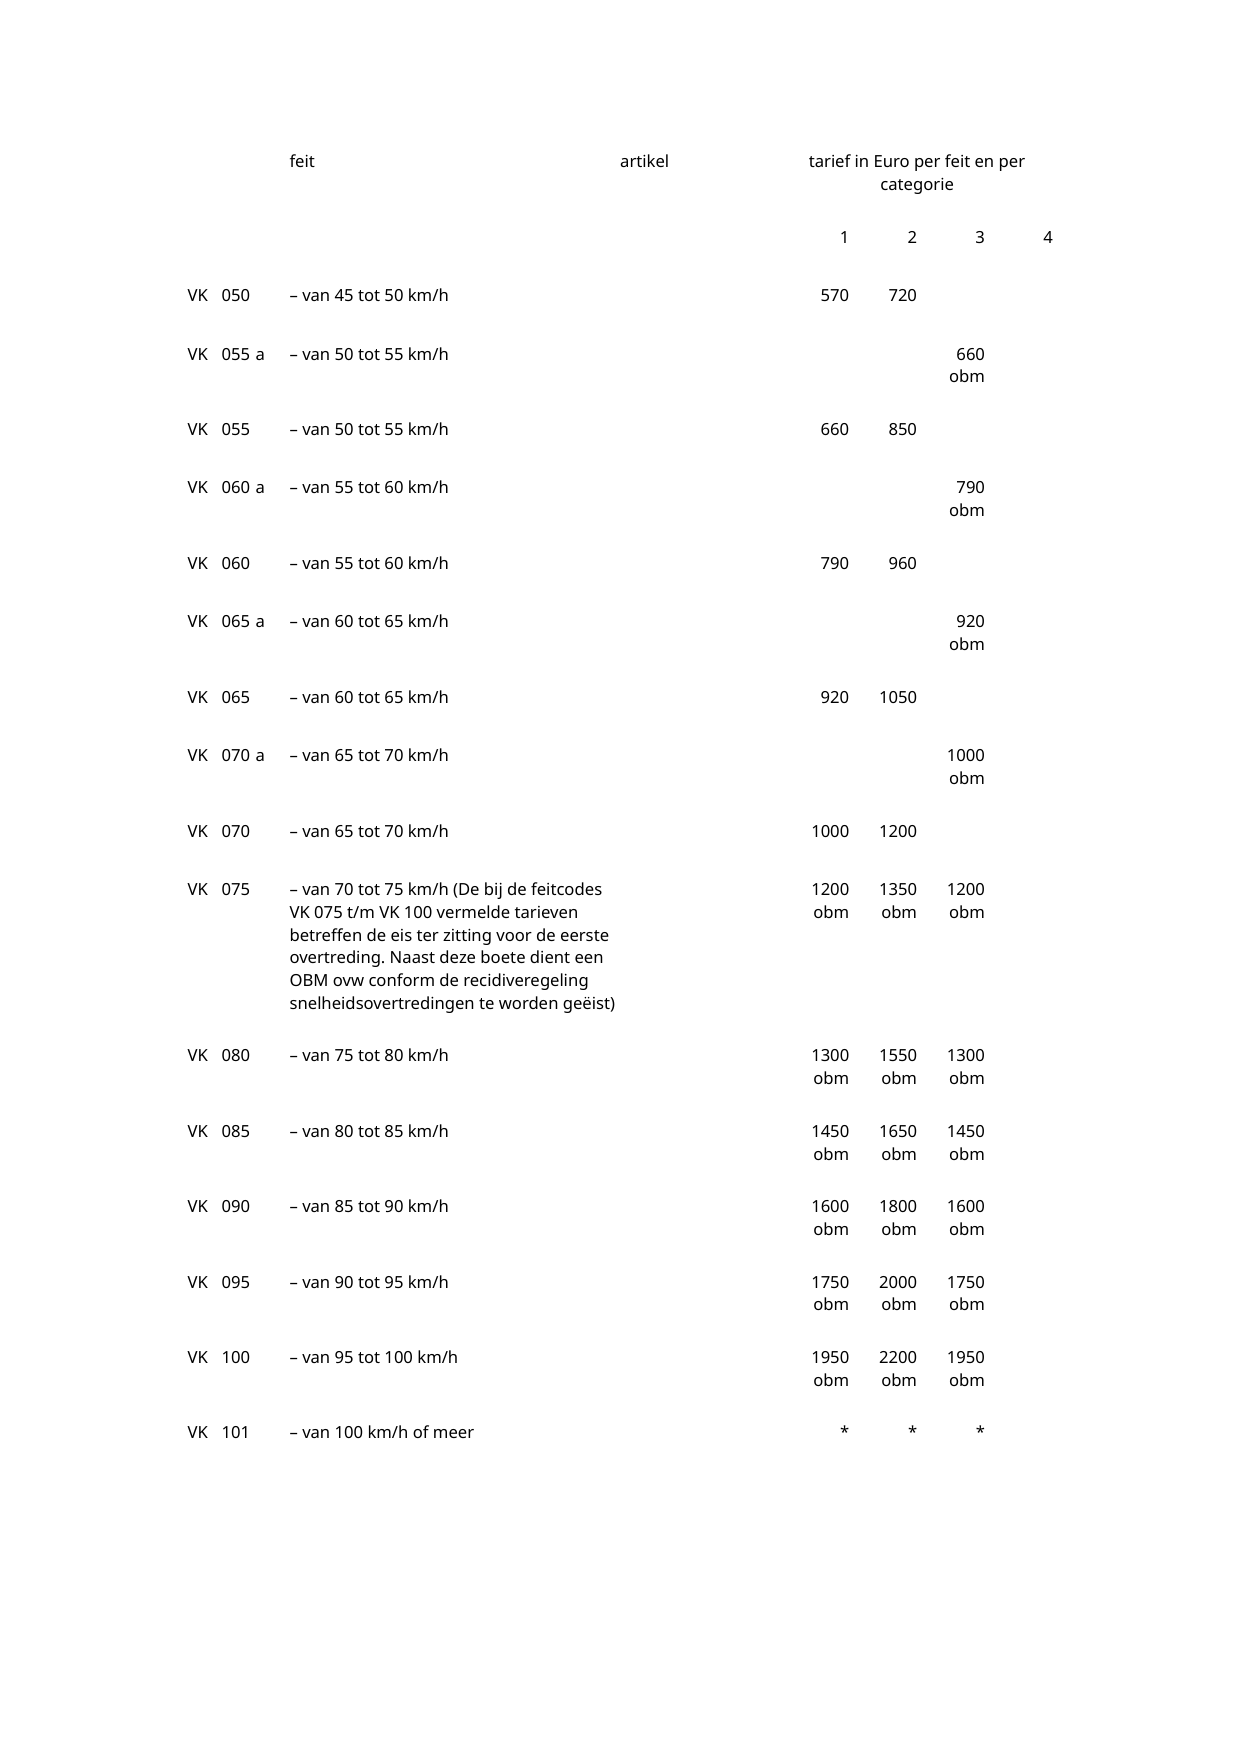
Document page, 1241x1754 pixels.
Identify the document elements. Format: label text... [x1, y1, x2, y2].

table_cell VK [188, 476, 221, 552]
table_cell 2200 obm [849, 1346, 917, 1421]
table_cell – van 80 tot 85 km/h [289, 1119, 620, 1195]
table_cell [917, 552, 985, 610]
table_cell VK [188, 342, 221, 418]
table_cell – van 60 tot 65 km/h [289, 685, 620, 744]
table_cell 1 [781, 225, 849, 284]
table_cell [620, 418, 781, 476]
table_cell * [917, 1421, 985, 1479]
table_cell [985, 284, 1053, 342]
table_cell VK [188, 1195, 221, 1270]
table_cell [620, 342, 781, 418]
table_cell [255, 1270, 289, 1346]
table_cell [620, 284, 781, 342]
table_cell 1200 obm [917, 878, 985, 1044]
table_header tarief in Euro per feit en per categorie [781, 150, 1053, 225]
table_cell [221, 1480, 255, 1538]
table_cell 050 [221, 284, 255, 342]
table_cell [985, 1270, 1053, 1346]
table_cell – van 65 tot 70 km/h [289, 744, 620, 819]
table_cell 1300 obm [781, 1044, 849, 1119]
table_cell [985, 1195, 1053, 1270]
table_cell [255, 685, 289, 744]
table_cell [849, 1480, 917, 1538]
table_cell 1600 obm [781, 1195, 849, 1270]
table_cell * [781, 1421, 849, 1479]
table_cell 070 [221, 744, 255, 819]
table_cell – van 100 km/h of meer [289, 1421, 620, 1479]
table_cell 090 [221, 1195, 255, 1270]
table_cell [985, 744, 1053, 819]
table_cell 080 [221, 1044, 255, 1119]
table_cell [985, 1119, 1053, 1195]
table_cell [781, 342, 849, 418]
table_cell 1450 obm [917, 1119, 985, 1195]
table_cell 1200 obm [781, 878, 849, 1044]
table_cell [849, 342, 917, 418]
table_cell a [255, 476, 289, 552]
table_cell [985, 1044, 1053, 1119]
table_cell 3 [917, 225, 985, 284]
table_cell 1000 [781, 819, 849, 878]
table_cell VK [188, 878, 221, 1044]
table_cell VK [188, 418, 221, 476]
table_cell [255, 1195, 289, 1270]
table_cell 1650 obm [849, 1119, 917, 1195]
table_cell 1550 obm [849, 1044, 917, 1119]
table_cell [255, 819, 289, 878]
table_cell 920 [781, 685, 849, 744]
table_cell [985, 819, 1053, 878]
table_cell 1750 obm [917, 1270, 985, 1346]
table_cell 1800 obm [849, 1195, 917, 1270]
table_cell – van 60 tot 65 km/h [289, 610, 620, 685]
table_cell – van 55 tot 60 km/h [289, 552, 620, 610]
table_cell VK [188, 1044, 221, 1119]
table_cell [289, 1480, 620, 1538]
table_cell [985, 1480, 1053, 1538]
table_cell [221, 225, 255, 284]
table_cell 055 [221, 342, 255, 418]
table_cell [255, 878, 289, 1044]
table_cell [849, 476, 917, 552]
table_cell – van 45 tot 50 km/h [289, 284, 620, 342]
table_cell 1600 obm [917, 1195, 985, 1270]
table_cell – van 75 tot 80 km/h [289, 1044, 620, 1119]
table_cell 920 obm [917, 610, 985, 685]
table_cell [985, 342, 1053, 418]
table_cell [985, 476, 1053, 552]
table_cell 1000 obm [917, 744, 985, 819]
table_cell VK [188, 1119, 221, 1195]
table_cell [985, 418, 1053, 476]
table_cell – van 50 tot 55 km/h [289, 342, 620, 418]
table_cell – van 65 tot 70 km/h [289, 819, 620, 878]
table_cell [985, 552, 1053, 610]
table_cell 095 [221, 1270, 255, 1346]
table_cell [620, 476, 781, 552]
table_cell [917, 685, 985, 744]
table_cell [620, 878, 781, 1044]
table_cell 1750 obm [781, 1270, 849, 1346]
table_cell 790 obm [917, 476, 985, 552]
table_cell 1200 [849, 819, 917, 878]
table_cell a [255, 610, 289, 685]
table_cell [849, 744, 917, 819]
table_cell – van 70 tot 75 km/h (De bij de feitcodes VK 075 t/m VK 100 vermelde tarieven betreffen de eis ter zitting voor de eerste overtreding. Naast deze boete dient een OBM ovw conform de recidiveregeling snelheidsovertredingen te worden geëist) [289, 878, 620, 1044]
table_cell VK [188, 744, 221, 819]
table_cell [985, 1421, 1053, 1479]
table_cell 101 [221, 1421, 255, 1479]
table_cell [620, 1119, 781, 1195]
table_cell [781, 610, 849, 685]
table_cell [620, 1346, 781, 1421]
table_cell – van 85 tot 90 km/h [289, 1195, 620, 1270]
table_header artikel [620, 150, 781, 225]
table_cell 085 [221, 1119, 255, 1195]
table_cell 2000 obm [849, 1270, 917, 1346]
table_cell 570 [781, 284, 849, 342]
table_cell 1350 obm [849, 878, 917, 1044]
table_cell [985, 685, 1053, 744]
table_cell [620, 552, 781, 610]
table_cell a [255, 342, 289, 418]
table_cell [255, 418, 289, 476]
table_cell [255, 225, 289, 284]
table_cell [917, 284, 985, 342]
table_cell [188, 225, 221, 284]
table_cell [917, 418, 985, 476]
table_cell 1450 obm [781, 1119, 849, 1195]
table_cell 1300 obm [917, 1044, 985, 1119]
table_cell 2 [849, 225, 917, 284]
table_cell [985, 878, 1053, 1044]
table_cell [620, 1480, 781, 1538]
table_cell [620, 1044, 781, 1119]
table_cell [620, 1270, 781, 1346]
table_cell – van 95 tot 100 km/h [289, 1346, 620, 1421]
table_cell 060 [221, 552, 255, 610]
table_header [221, 150, 255, 225]
table_cell VK [188, 552, 221, 610]
table_cell VK [188, 284, 221, 342]
table_header feit [289, 150, 620, 225]
table_cell [289, 225, 620, 284]
table_cell [985, 1346, 1053, 1421]
table_cell VK [188, 1346, 221, 1421]
table_cell VK [188, 1270, 221, 1346]
table_cell [255, 1421, 289, 1479]
table_cell VK [188, 685, 221, 744]
table_cell 1950 obm [917, 1346, 985, 1421]
table_cell * [849, 1421, 917, 1479]
table_cell [255, 552, 289, 610]
table_cell VK [188, 819, 221, 878]
table_cell [849, 610, 917, 685]
table_cell [620, 1421, 781, 1479]
table_cell [781, 744, 849, 819]
table_cell [255, 284, 289, 342]
table_cell – van 50 tot 55 km/h [289, 418, 620, 476]
table_cell [985, 610, 1053, 685]
table_cell 100 [221, 1346, 255, 1421]
table_cell [255, 1346, 289, 1421]
table_cell [917, 819, 985, 878]
table_cell [620, 685, 781, 744]
table_cell 065 [221, 685, 255, 744]
table_cell [620, 819, 781, 878]
table_cell 075 [221, 878, 255, 1044]
table_cell [620, 225, 781, 284]
table_cell [620, 1195, 781, 1270]
table_cell 790 [781, 552, 849, 610]
table_cell 065 [221, 610, 255, 685]
table_cell – van 90 tot 95 km/h [289, 1270, 620, 1346]
table_header [188, 150, 221, 225]
table_cell 850 [849, 418, 917, 476]
table_header [255, 150, 289, 225]
table_cell [620, 610, 781, 685]
table_cell [255, 1119, 289, 1195]
table_cell 720 [849, 284, 917, 342]
table_cell [188, 1480, 221, 1538]
table_cell 070 [221, 819, 255, 878]
table_cell VK [188, 610, 221, 685]
table_cell 4 [985, 225, 1053, 284]
table_cell VK [188, 1421, 221, 1479]
table_cell a [255, 744, 289, 819]
table_cell 055 [221, 418, 255, 476]
table_cell 660 [781, 418, 849, 476]
table_cell [620, 744, 781, 819]
table_cell 1950 obm [781, 1346, 849, 1421]
table_cell [255, 1044, 289, 1119]
table_cell [917, 1480, 985, 1538]
table_cell [255, 1480, 289, 1538]
table_cell [781, 1480, 849, 1538]
table_cell – van 55 tot 60 km/h [289, 476, 620, 552]
table_cell 660 obm [917, 342, 985, 418]
table_cell [781, 476, 849, 552]
table_cell 060 [221, 476, 255, 552]
table_cell 960 [849, 552, 917, 610]
table_cell 1050 [849, 685, 917, 744]
